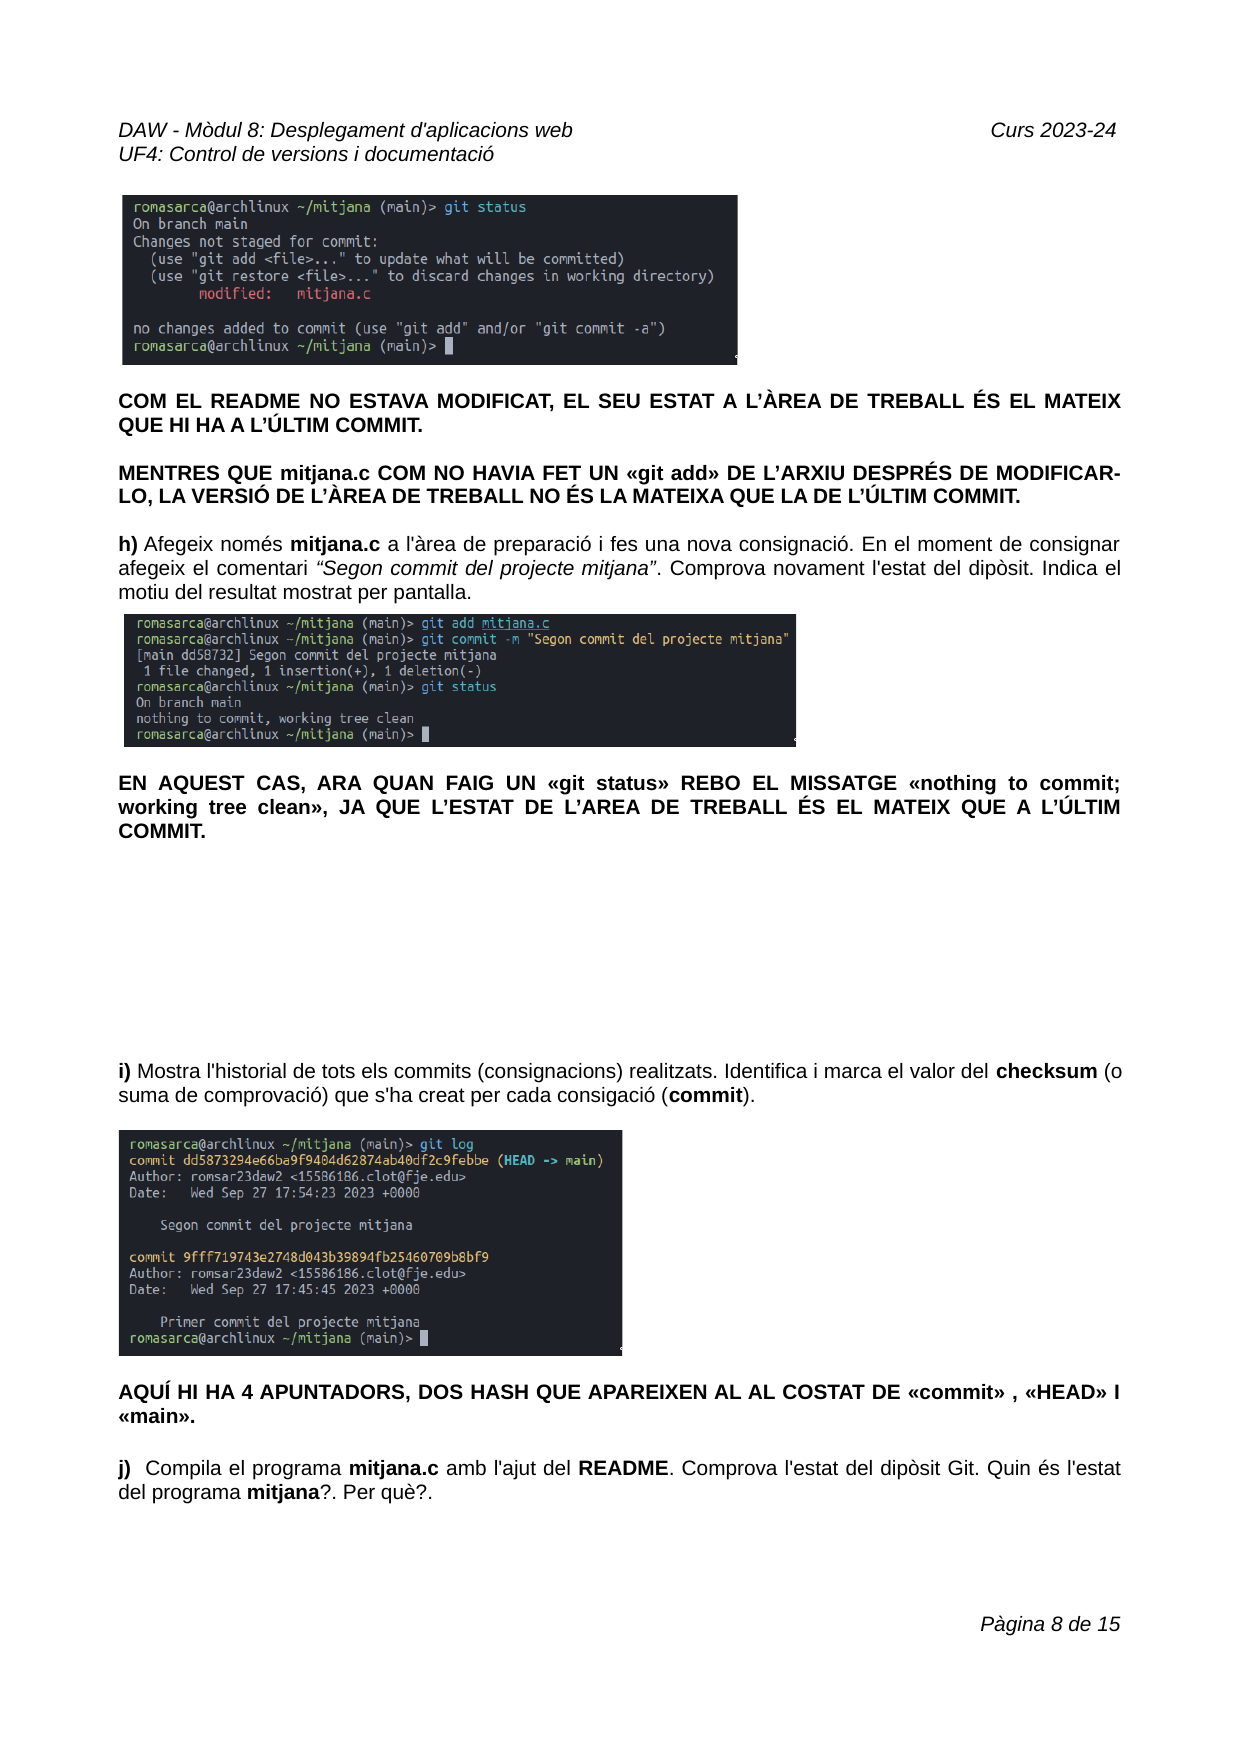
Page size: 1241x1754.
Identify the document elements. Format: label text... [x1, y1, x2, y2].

text MENTRES QUE mitjana.c COM NO HAVIA FET UN «git add» DE L’ARXIU DESPRÉS DE MODIFICAR-LO, LA VERSIÓ DE L’ÀREA DE TREBALL NO ÉS LA MATEIXA QUE LA DE L’ÚLTIM COMMIT. [118, 460, 1122, 508]
text j) Compila el programa mitjana.c amb l'ajut del README. Comprova l'estat del dipòsit Git. Quin és l'estat del programa mitjana?. Per què?. [118, 1456, 1122, 1504]
text h) Afegeix només mitjana.c a l'àrea de preparació i fes una nova consignació. En el moment de consignar afegeix el comentari “Segon commit del projecte mitjana”. Comprova novament l'estat del dipòsit. Indica el motiu del resultat mostrat per pantalla. [118, 532, 1122, 604]
picture [122, 195, 738, 365]
picture [124, 614, 797, 747]
text COM EL README NO ESTAVA MODIFICAT, EL SEU ESTAT A L’ÀREA DE TREBALL ÉS EL MATEIX QUE HI HA A L’ÚLTIM COMMIT. [118, 388, 1122, 436]
text EN AQUEST CAS, ARA QUAN FAIG UN «git status» REBO EL MISSATGE «nothing to commit; working tree clean», JA QUE L’ESTAT DE L’AREA DE TREBALL ÉS EL MATEIX QUE A L’ÚLTIM COMMIT. [118, 771, 1122, 843]
picture [118, 1130, 623, 1356]
text AQUÍ HI HA 4 APUNTADORS, DOS HASH QUE APAREIXEN AL AL COSTAT DE «commit» , «HEAD» I «main». [118, 1380, 1122, 1428]
text i) Mostra l'historial de tots els commits (consignacions) realitzats. Identifica i marca el valor del checksum (o suma de comprovació) que s'ha creat per cada consigació (commit). [118, 1058, 1122, 1106]
